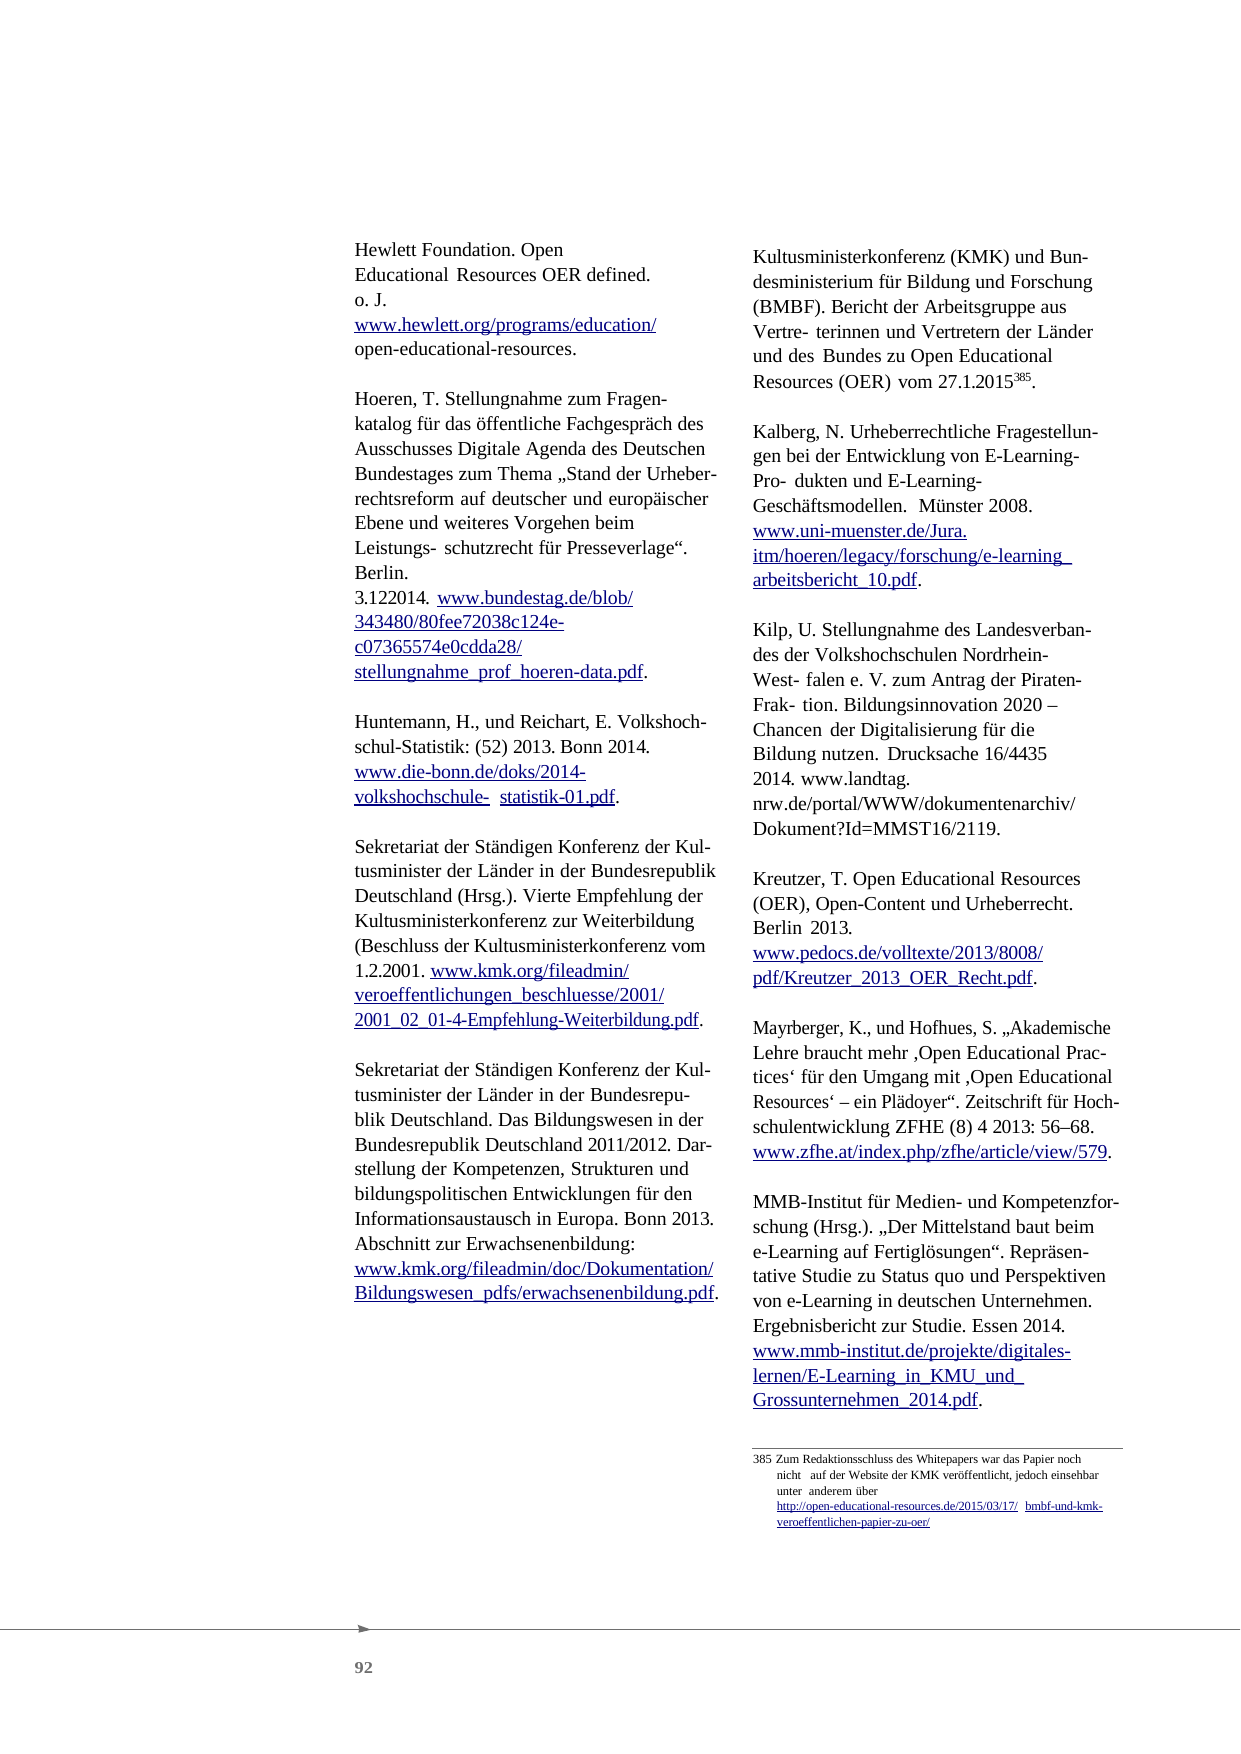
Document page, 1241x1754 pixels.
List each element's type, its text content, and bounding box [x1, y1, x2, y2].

text Huntemann, H., und Reichart, E. Volkshoch- schul-Statistik: (52) 2013. Bonn 2014. www.die-bonn.de/doks/2014-volkshochschule- statistik-01.pdf. [354, 710, 720, 807]
text Hoeren, T. Stellungnahme zum Fragen- katalog für das öffentliche Fachgespräch des Ausschusses Digitale Agenda des Deutschen Bundestages zum Thema „Stand der Urheber- rechtsreform auf deutscher und europäischer Ebene und weiteres Vorgehen beim Leistungs- schutzrecht für Presseverlage“. Berlin. [354, 387, 719, 584]
text Mayrberger, K., und Hofhues, S. „Akademische Lehre braucht mehr ,Open Educational Prac- tices‘ für den Umgang mit ,Open Educational Resources‘ – ein Plädoyer“. Zeitschrift für Hoch- schulentwicklung ZFHE (8) 4 2013: 56–68. www.zfhe.at/index.php/zfhe/article/view/579. [753, 1016, 1121, 1163]
text 92 [354, 1657, 1240, 1677]
text 3.122014. www.bundestag.de/blob/ 343480/80fee72038c124e- [354, 586, 633, 633]
text MMB-Institut für Medien- und Kompetenzfor- schung (Hrsg.). „Der Mittelstand baut beim [753, 1190, 1121, 1237]
text Sekretariat der Ständigen Konferenz der Kul- tusminister der Länder in der Bundesrepu- blik Deutschland. Das Bildungswesen in der Bundesrepublik Deutschland 2011/2012. Dar- stellung der Kompetenzen, Strukturen und bildungspolitischen Entwicklungen für den Informationsaustausch in Europa. Bonn 2013. Abschnitt zur Erwachsenenbildung: www.kmk.org/fileadmin/doc/Dokumentation/ Bildungswesen_pdfs/erwachsenenbildung.pdf. [354, 1058, 720, 1304]
text Kreutzer, T. Open Educational Resources (OER), Open-Content und Urheberrecht. Berlin 2013. www.pedocs.de/volltexte/2013/8008/ pdf/Kreutzer_2013_OER_Recht.pdf. [753, 867, 1121, 989]
text Kilp, U. Stellungnahme des Landesverban- des der Volkshochschulen Nordrhein-West- falen e. V. zum Antrag der Piraten-Frak- tion. Bildungsinnovation 2020 – Chancen der Digitalisierung für die Bildung nutzen. Drucksache 16/4435 2014. www.landtag. nrw.de/portal/WWW/dokumentenarchiv/ Dokument?Id=MMST16/2119. [753, 618, 1094, 839]
text e-Learning auf Fertiglösungen“. Repräsen- tative Studie zu Status quo und Perspektiven von e-Learning in deutschen Unternehmen. Ergebnisbericht zur Studie. Essen 2014. www.mmb-institut.de/projekte/digitales- lernen/E-Learning_in_KMU_und_ Grossunternehmen_2014.pdf. [753, 1239, 1108, 1411]
text Sekretariat der Ständigen Konferenz der Kul- tusminister der Länder in der Bundesrepublik Deutschland (Hrsg.). Vierte Empfehlung der Kultusministerkonferenz zur Weiterbildung (Beschluss der Kultusministerkonferenz vom 1.2.2001. www.kmk.org/fileadmin/ veroeffentlichungen_beschluesse/2001/ 2001_02_01-4-Empfehlung-Weiterbildung.pdf. [354, 834, 720, 1031]
text Kultusministerkonferenz (KMK) und Bun- desministerium für Bildung und Forschung (BMBF). Bericht der Arbeitsgruppe aus Vertre- terinnen und Vertretern der Länder und des Bundes zu Open Educational Resources (OER) vom 27.1.2015385. [753, 245, 1121, 392]
text Kalberg, N. Urheberrechtliche Fragestellun- gen bei der Entwicklung von E-Learning-Pro- dukten und E-Learning-Geschäftsmodellen. Münster 2008. www.uni-muenster.de/Jura. itm/hoeren/legacy/forschung/e-learning_ arbeitsbericht_10.pdf. [753, 420, 1107, 591]
text 385 Zum Redaktionsschluss des Whitepapers war das Papier noch nicht auf der Website der KMK veröffentlicht, jedoch einsehbar unter anderem über http://open-educational-resources.de/2015/03/17/ bmbf-und-kmk-veroeffentlichen-papier-zu-oer/ [753, 1452, 1107, 1529]
text c07365574e0cdda28/ stellungnahme_prof_hoeren-data.pdf. [354, 635, 700, 683]
text Hewlett Foundation. Open Educational Resources OER defined. o. J. www.hewlett.org/programs/education/ open-educational-resources. [354, 238, 662, 360]
